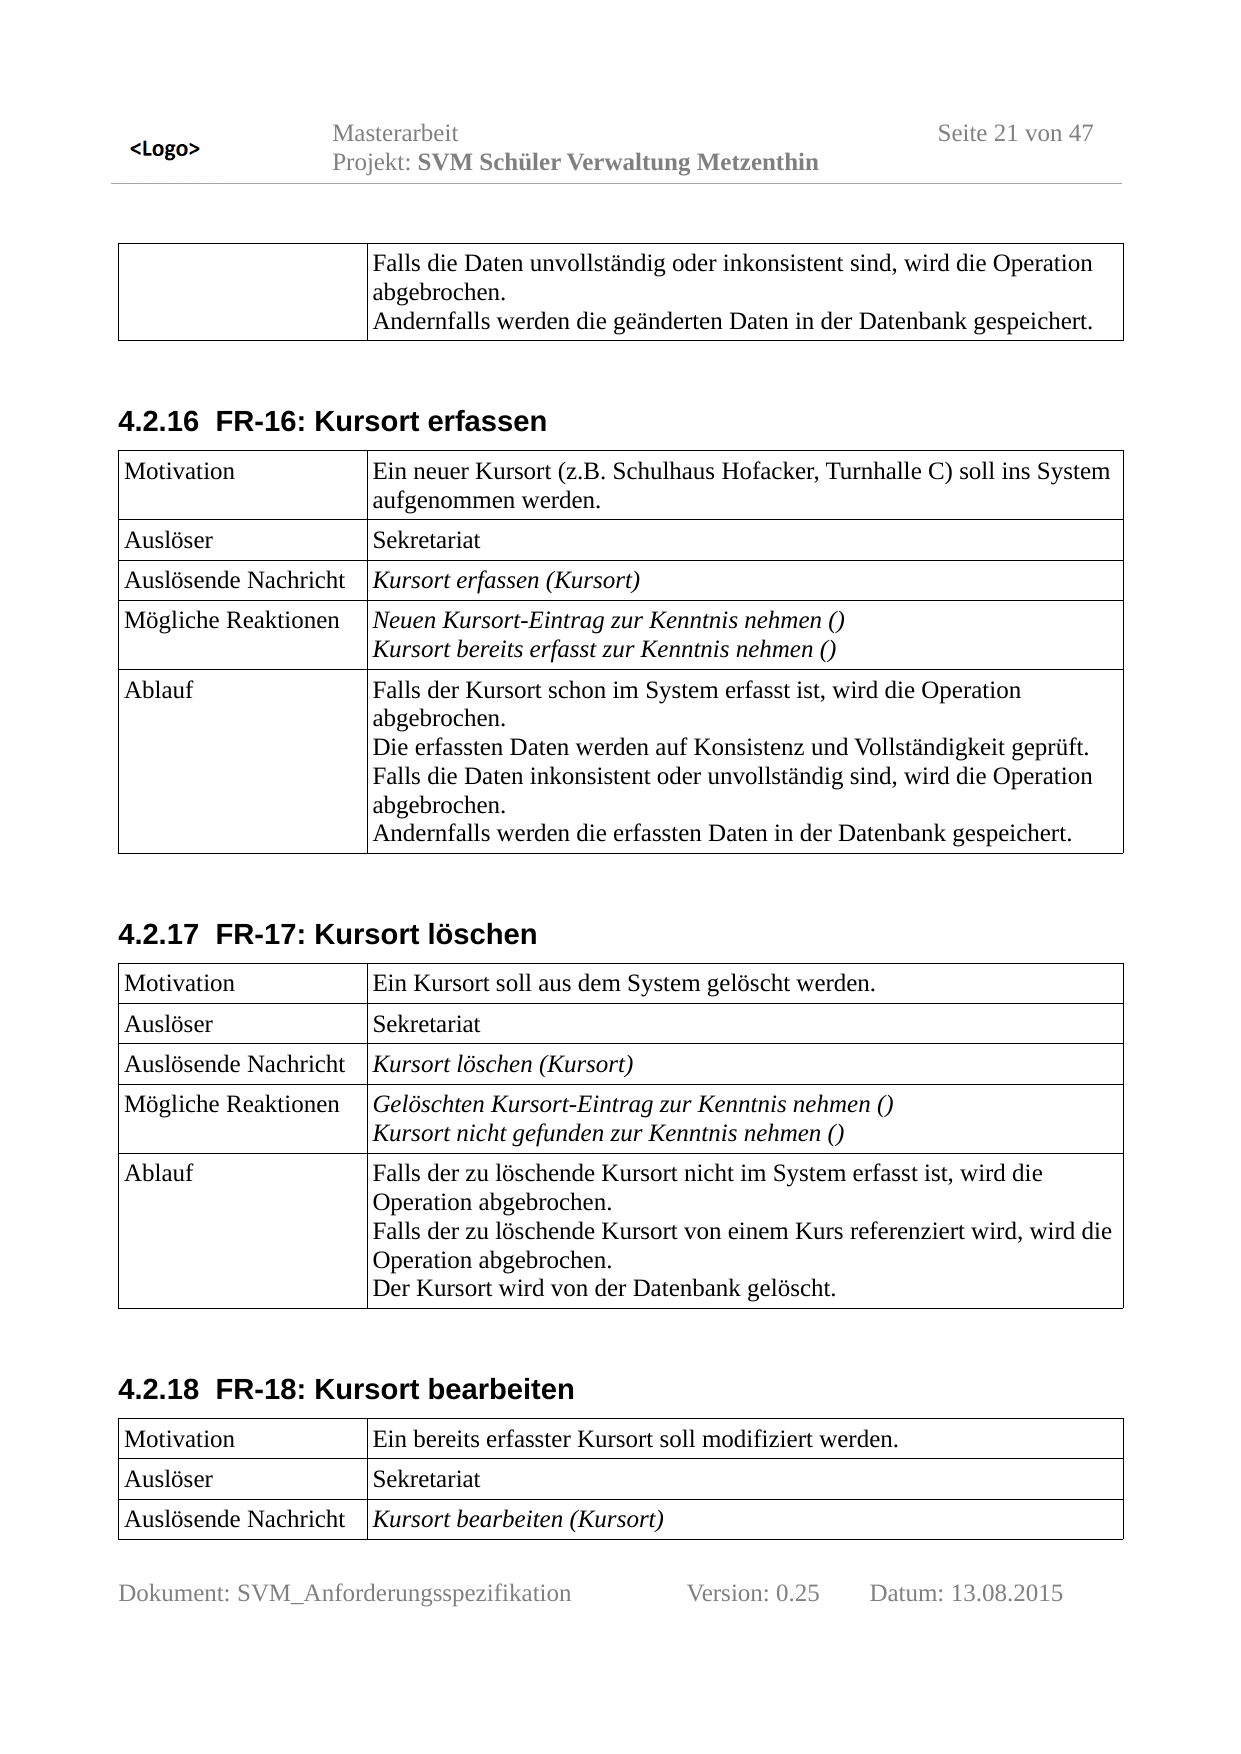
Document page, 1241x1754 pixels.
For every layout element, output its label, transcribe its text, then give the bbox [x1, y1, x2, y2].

table_cell Auslösende Nachricht [119, 561, 367, 600]
table_cell Auslösende Nachricht [119, 1044, 367, 1084]
subtitle FR-18: Kursort bearbeiten [118, 1372, 1122, 1405]
table_header Motivation [119, 964, 367, 1003]
table_cell Mögliche Reaktionen [119, 601, 367, 669]
table_cell Falls die Daten unvollständig oder inkonsistent sind, wird die Operation abgebrochen. Andernfalls werden die geänderten Daten in der Datenbank gespeichert. [368, 244, 1123, 340]
table_cell Gelöschten Kursort-Eintrag zur Kenntnis nehmen () Kursort nicht gefunden zur Kenntnis nehmen () [368, 1085, 1123, 1153]
subtitle FR-17: Kursort löschen [118, 917, 1122, 950]
table_cell Auslösende Nachricht [119, 1500, 367, 1539]
table_cell Ablauf [119, 670, 367, 853]
table_cell [119, 244, 367, 340]
table_cell Sekretariat [368, 520, 1123, 559]
table_cell Kursort erfassen (Kursort) [368, 561, 1123, 600]
table_cell Auslöser [119, 1459, 367, 1498]
table_header Motivation [119, 451, 367, 519]
table_cell Kursort löschen (Kursort) [368, 1044, 1123, 1084]
table_header Ein Kursort soll aus dem System gelöscht werden. [368, 964, 1123, 1003]
subtitle FR-16: Kursort erfassen [118, 404, 1122, 438]
table_cell Auslöser [119, 520, 367, 559]
picture [118, 118, 224, 183]
table_cell Mögliche Reaktionen [119, 1085, 367, 1153]
table_header Motivation [119, 1419, 367, 1458]
table_cell Kursort bearbeiten (Kursort) [368, 1500, 1123, 1539]
table_cell Auslöser [119, 1004, 367, 1043]
table_cell Falls der zu löschende Kursort nicht im System erfasst ist, wird die Operation abgebrochen. Falls der zu löschende Kursort von einem Kurs referenziert wird, wird die Operation abgebrochen. Der Kursort wird von der Datenbank gelöscht. [368, 1154, 1123, 1308]
table_cell Sekretariat [368, 1004, 1123, 1043]
table_cell Ablauf [119, 1154, 367, 1308]
table_cell Sekretariat [368, 1459, 1123, 1498]
table_header Ein neuer Kursort (z.B. Schulhaus Hofacker, Turnhalle C) soll ins System aufgenommen werden. [368, 451, 1123, 519]
table_header Ein bereits erfasster Kursort soll modifiziert werden. [368, 1419, 1123, 1458]
table_cell Falls der Kursort schon im System erfasst ist, wird die Operation abgebrochen. Die erfassten Daten werden auf Konsistenz und Vollständigkeit geprüft. Falls die Daten inkonsistent oder unvollständig sind, wird die Operation abgebrochen. Andernfalls werden die erfassten Daten in der Datenbank gespeichert. [368, 670, 1123, 853]
table_cell Neuen Kursort-Eintrag zur Kenntnis nehmen () Kursort bereits erfasst zur Kenntnis nehmen () [368, 601, 1123, 669]
